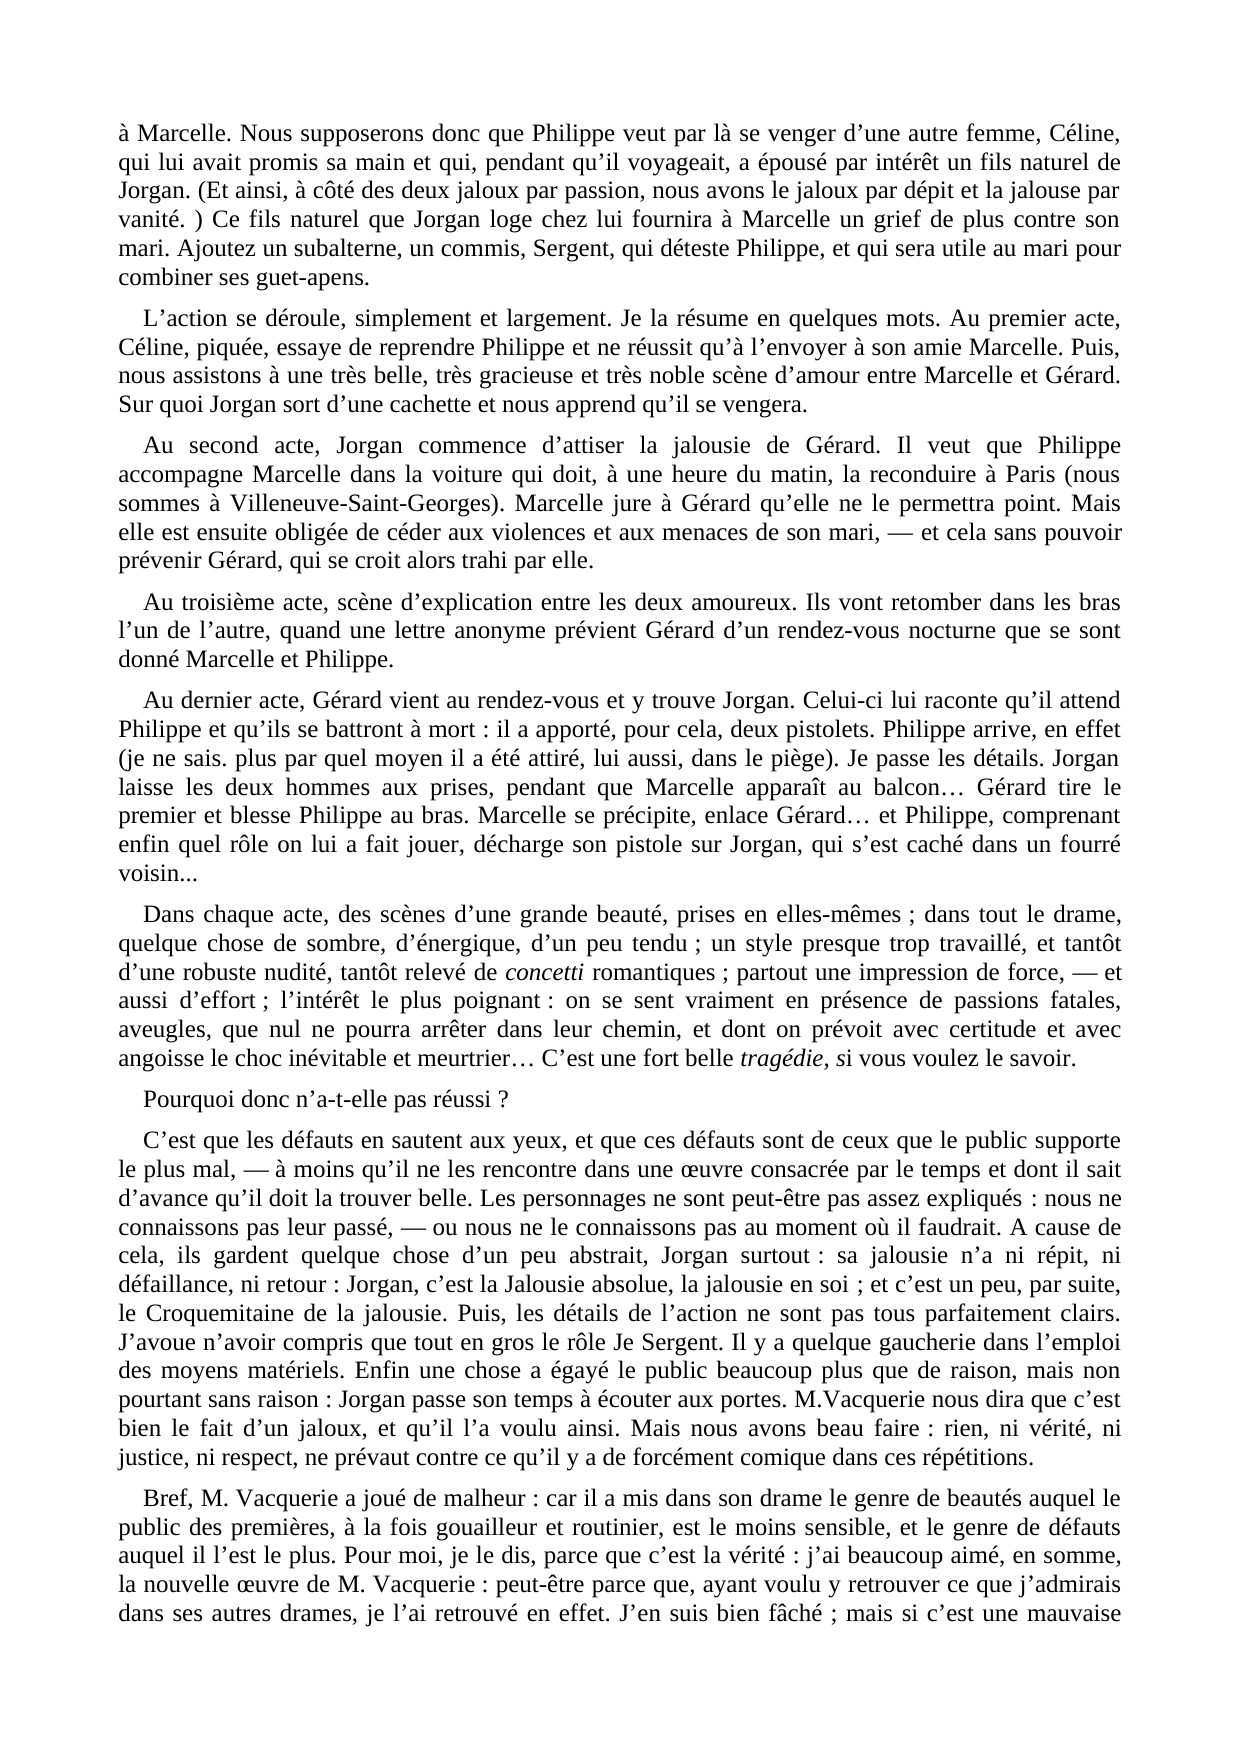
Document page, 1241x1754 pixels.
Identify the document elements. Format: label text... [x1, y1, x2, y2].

text Dans chaque acte, des scènes d’une grande beauté, prises en elles-mêmes ; dans tout le drame, quelque chose de sombre, d’énergique, d’un peu tendu ; un style presque trop travaillé, et tantôt d’une robuste nudité, tantôt relevé de concetti romantiques ; partout une impression de force, — et aussi d’effort ; l’intérêt le plus poignant : on se sent vraiment en présence de passions fatales, aveugles, que nul ne pourra arrêter dans leur chemin, et dont on prévoit avec certitude et avec angoisse le choc inévitable et meurtrier… C’est une fort belle tragédie, si vous voulez le savoir. [118, 899, 1122, 1072]
text Au second acte, Jorgan commence d’attiser la jalousie de Gérard. Il veut que Philippe accompagne Marcelle dans la voiture qui doit, à une heure du matin, la reconduire à Paris (nous sommes à Villeneuve-Saint-Georges). Marcelle jure à Gérard qu’elle ne le permettra point. Mais elle est ensuite obligée de céder aux violences et aux menaces de son mari, — et cela sans pouvoir prévenir Gérard, qui se croit alors trahi par elle. [118, 431, 1122, 574]
text L’action se déroule, simplement et largement. Je la résume en quelques mots. Au premier acte, Céline, piquée, essaye de reprendre Philippe et ne réussit qu’à l’envoyer à son amie Marcelle. Puis, nous assistons à une très belle, très gracieuse et très noble scène d’amour entre Marcelle et Gérard. Sur quoi Jorgan sort d’une cachette et nous apprend qu’il se vengera. [118, 303, 1122, 418]
text Au dernier acte, Gérard vient au rendez-vous et y trouve Jorgan. Celui-ci lui raconte qu’il attend Philippe et qu’ils se battront à mort : il a apporté, pour cela, deux pistolets. Philippe arrive, en effet (je ne sais. plus par quel moyen il a été attiré, lui aussi, dans le piège). Je passe les détails. Jorgan laisse les deux hommes aux prises, pendant que Marcelle apparaît au balcon… Gérard tire le premier et blesse Philippe au bras. Marcelle se précipite, enlace Gérard… et Philippe, comprenant enfin quel rôle on lui a fait jouer, décharge son pistole sur Jorgan, qui s’est caché dans un fourré voisin... [118, 686, 1122, 887]
text à Marcelle. Nous supposerons donc que Philippe veut par là se venger d’une autre femme, Céline, qui lui avait promis sa main et qui, pendant qu’il voyageait, a épousé par intérêt un fils naturel de Jorgan. (Et ainsi, à côté des deux jaloux par passion, nous avons le jaloux par dépit et la jalouse par vanité. ) Ce fils naturel que Jorgan loge chez lui fournira à Marcelle un grief de plus contre son mari. Ajoutez un subalterne, un commis, Sergent, qui déteste Philippe, et qui sera utile au mari pour combiner ses guet-apens. [118, 118, 1122, 291]
text Pourquoi donc n’a-t-elle pas réussi ? [118, 1084, 1122, 1113]
text C’est que les défauts en sautent aux yeux, et que ces défauts sont de ceux que le public supporte le plus mal, — à moins qu’il ne les rencontre dans une œuvre consacrée par le temps et dont il sait d’avance qu’il doit la trouver belle. Les personnages ne sont peut-être pas assez expliqués : nous ne connaissons pas leur passé, — ou nous ne le connaissons pas au moment où il faudrait. A cause de cela, ils gardent quelque chose d’un peu abstrait, Jorgan surtout : sa jalousie n’a ni répit, ni défaillance, ni retour : Jorgan, c’est la Jalousie absolue, la jalousie en soi ; et c’est un peu, par suite, le Croquemitaine de la jalousie. Puis, les détails de l’action ne sont pas tous parfaitement clairs. J’avoue n’avoir compris que tout en gros le rôle Je Sergent. Il y a quelque gaucherie dans l’emploi des moyens matériels. Enfin une chose a égayé le public beaucoup plus que de raison, mais non pourtant sans raison : Jorgan passe son temps à écouter aux portes. M.Vacquerie nous dira que c’est bien le fait d’un jaloux, et qu’il l’a voulu ainsi. Mais nous avons beau faire : rien, ni vérité, ni justice, ni respect, ne prévaut contre ce qu’il y a de forcément comique dans ces répétitions. [118, 1126, 1122, 1471]
text Bref, M. Vacquerie a joué de malheur : car il a mis dans son drame le genre de beautés auquel le public des premières, à la fois gouailleur et routinier, est le moins sensible, et le genre de défauts auquel il l’est le plus. Pour moi, je le dis, parce que c’est la vérité : j’ai beaucoup aimé, en somme, la nouvelle œuvre de M. Vacquerie : peut-être parce que, ayant voulu y retrouver ce que j’admirais dans ses autres drames, je l’ai retrouvé en effet. J’en suis bien fâché ; mais si c’est une mauvaise [118, 1483, 1122, 1627]
text Au troisième acte, scène d’explication entre les deux amoureux. Ils vont retomber dans les bras l’un de l’autre, quand une lettre anonyme prévient Gérard d’un rendez-vous nocturne que se sont donné Marcelle et Philippe. [118, 587, 1122, 673]
